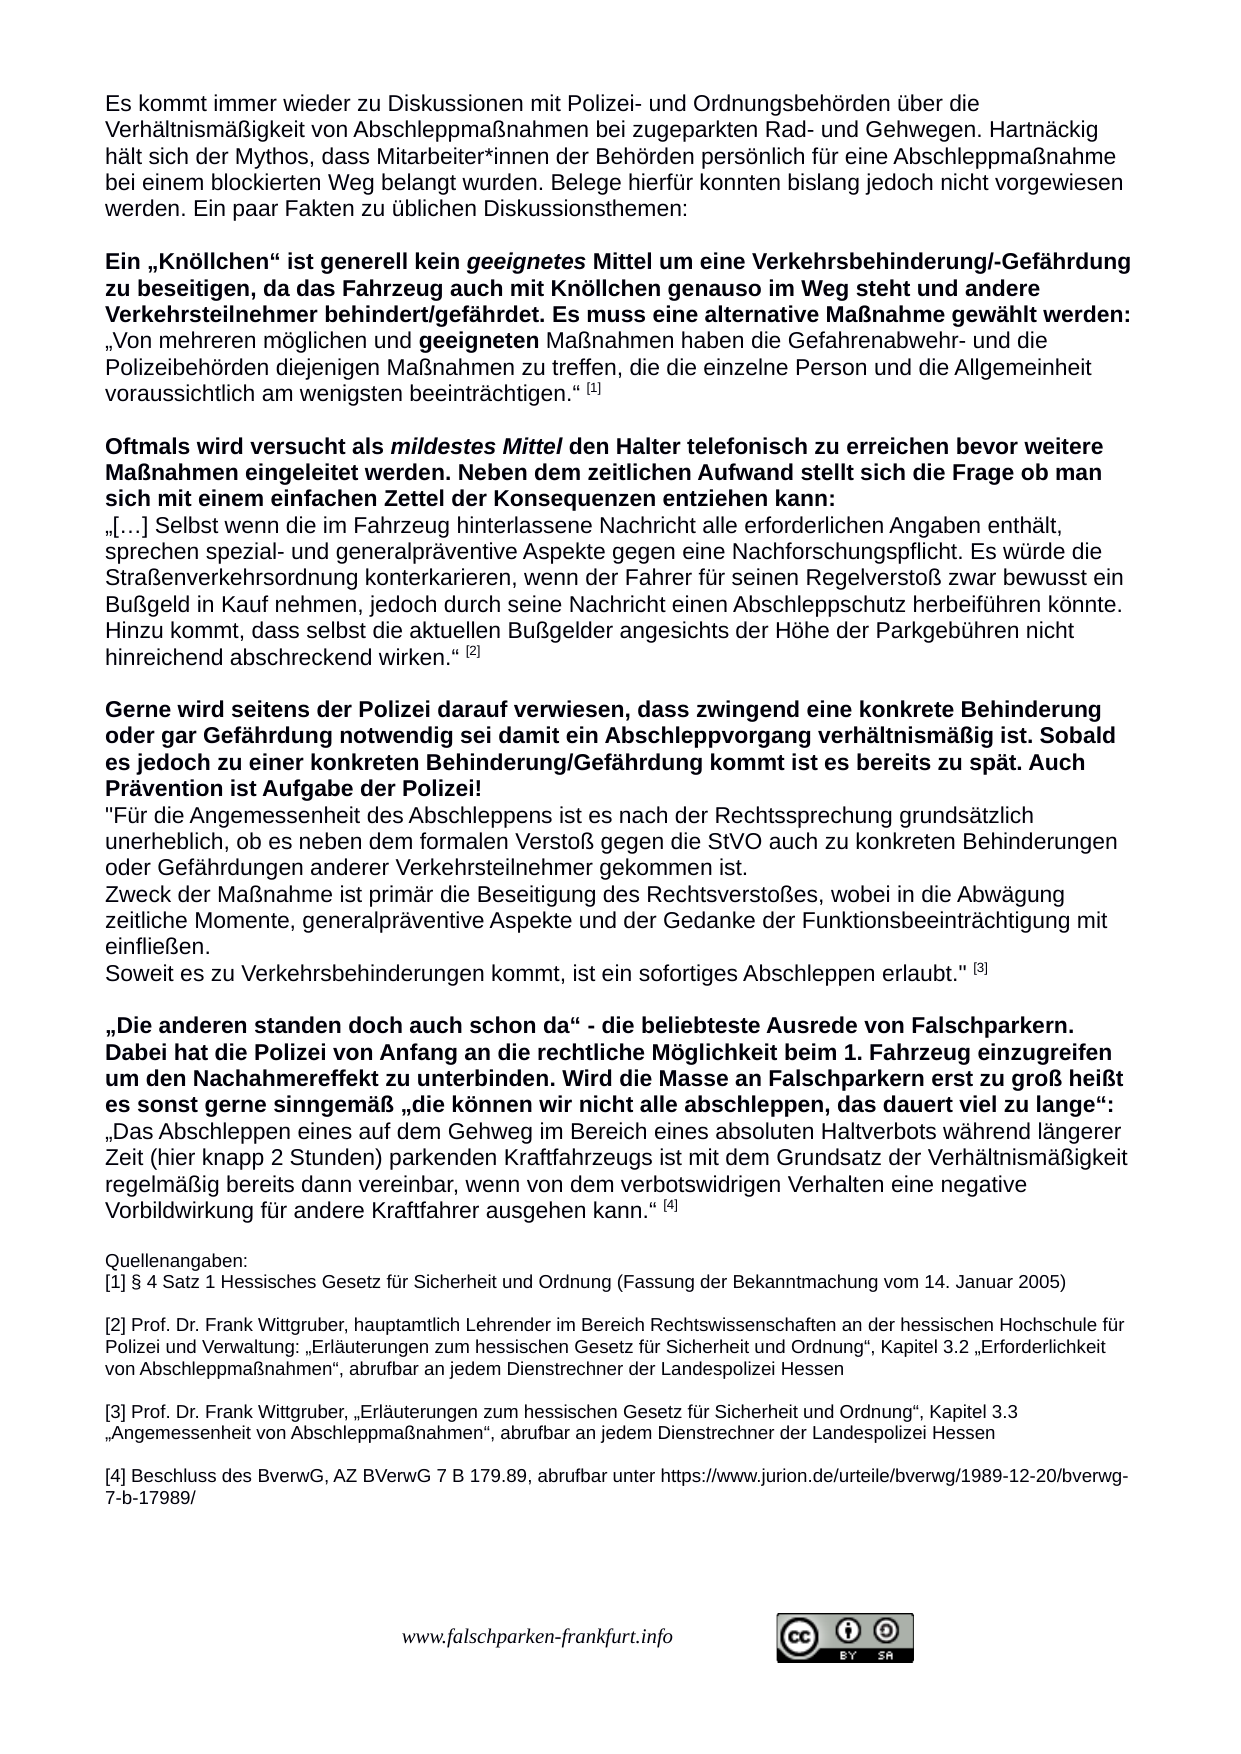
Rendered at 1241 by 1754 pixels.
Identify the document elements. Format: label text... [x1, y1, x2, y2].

text Es kommt immer wieder zu Diskussionen mit Polizei- und Ordnungsbehörden über die Verhältnismäßigkeit von Abschleppmaßnahmen bei zugeparkten Rad- und Gehwegen. Hartnäckig hält sich der Mythos, dass Mitarbeiter*innen der Behörden persönlich für eine Abschleppmaßnahme bei einem blockierten Weg belangt wurden. Belege hierfür konnten bislang jedoch nicht vorgewiesen werden. Ein paar Fakten zu üblichen Diskussionsthemen: [105, 90, 1136, 222]
text „Das Abschleppen eines auf dem Gehweg im Bereich eines absoluten Haltverbots während längerer Zeit (hier knapp 2 Stunden) parkenden Kraftfahrzeugs ist mit dem Grundsatz der Verhältnismäßigkeit regelmäßig bereits dann vereinbar, wenn von dem verbotswidrigen Verhalten eine negative Vorbildwirkung für andere Kraftfahrer ausgehen kann.“ [4] [105, 1118, 1136, 1223]
text Soweit es zu Verkehrsbehinderungen kommt, ist ein sofortiges Abschleppen erlaubt." [3] [105, 960, 1136, 986]
text Gerne wird seitens der Polizei darauf verwiesen, dass zwingend eine konkrete Behinderung oder gar Gefährdung notwendig sei damit ein Abschleppvorgang verhältnismäßig ist. Sobald es jedoch zu einer konkreten Behinderung/Gefährdung kommt ist es bereits zu spät. Auch Prävention ist Aufgabe der Polizei! [105, 696, 1136, 802]
text Zweck der Maßnahme ist primär die Beseitigung des Rechtsverstoßes, wobei in die Abwägung zeitliche Momente, generalpräventive Aspekte und der Gedanke der Funktionsbeeinträchtigung mit einfließen. [105, 881, 1136, 960]
text Ein „Knöllchen“ ist generell kein geeignetes Mittel um eine Verkehrsbehinderung/-Gefährdung zu beseitigen, da das Fahrzeug auch mit Knöllchen genauso im Weg steht und andere Verkehrsteilnehmer behindert/gefährdet. Es muss eine alternative Maßnahme gewählt werden: [105, 248, 1136, 327]
picture [776, 1613, 914, 1663]
text [1] § 4 Satz 1 Hessisches Gesetz für Sicherheit und Ordnung (Fassung der Bekanntmachung vom 14. Januar 2005) [105, 1271, 1136, 1293]
text "Für die Angemessenheit des Abschleppens ist es nach der Rechtssprechung grundsätzlich unerheblich, ob es neben dem formalen Verstoß gegen die StVO auch zu konkreten Behinderungen oder Gefährdungen anderer Verkehrsteilnehmer gekommen ist. [105, 802, 1136, 881]
text „Die anderen standen doch auch schon da“ - die beliebteste Ausrede von Falschparkern. Dabei hat die Polizei von Anfang an die rechtliche Möglichkeit beim 1. Fahrzeug einzugreifen um den Nachahmereffekt zu unterbinden. Wird die Masse an Falschparkern erst zu groß heißt es sonst gerne sinngemäß „die können wir nicht alle abschleppen, das dauert viel zu lange“: [105, 1012, 1136, 1118]
text [4] Beschluss des BverwG, AZ BVerwG 7 B 179.89, abrufbar unter https://www.jurion.de/urteile/bverwg/1989-12-20/bverwg-7-b-17989/ [105, 1465, 1136, 1508]
text Quellenangaben: [105, 1249, 1136, 1271]
text Oftmals wird versucht als mildestes Mittel den Halter telefonisch zu erreichen bevor weitere Maßnahmen eingeleitet werden. Neben dem zeitlichen Aufwand stellt sich die Frage ob man sich mit einem einfachen Zettel der Konsequenzen entziehen kann: [105, 433, 1136, 512]
text „[…] Selbst wenn die im Fahrzeug hinterlassene Nachricht alle erforderlichen Angaben enthält, sprechen spezial- und generalpräventive Aspekte gegen eine Nachforschungspflicht. Es würde die Straßenverkehrsordnung konterkarieren, wenn der Fahrer für seinen Regelverstoß zwar bewusst ein Bußgeld in Kauf nehmen, jedoch durch seine Nachricht einen Abschleppschutz herbeiführen könnte. Hinzu kommt, dass selbst die aktuellen Bußgelder angesichts der Höhe der Parkgebühren nicht hinreichend abschreckend wirken.“ [2] [105, 512, 1136, 670]
text „Von mehreren möglichen und geeigneten Maßnahmen haben die Gefahrenabwehr- und die Polizeibehörden diejenigen Maßnahmen zu treffen, die die einzelne Person und die Allgemeinheit voraussichtlich am wenigsten beeinträchtigen.“ [1] [105, 327, 1136, 406]
text [2] Prof. Dr. Frank Wittgruber, hauptamtlich Lehrender im Bereich Rechtswissenschaften an der hessischen Hochschule für Polizei und Verwaltung: „Erläuterungen zum hessischen Gesetz für Sicherheit und Ordnung“, Kapitel 3.2 „Erforderlichkeit von Abschleppmaßnahmen“, abrufbar an jedem Dienstrechner der Landespolizei Hessen [105, 1314, 1136, 1379]
text [3] Prof. Dr. Frank Wittgruber, „Erläuterungen zum hessischen Gesetz für Sicherheit und Ordnung“, Kapitel 3.3 „Angemessenheit von Abschleppmaßnahmen“, abrufbar an jedem Dienstrechner der Landespolizei Hessen [105, 1401, 1136, 1444]
